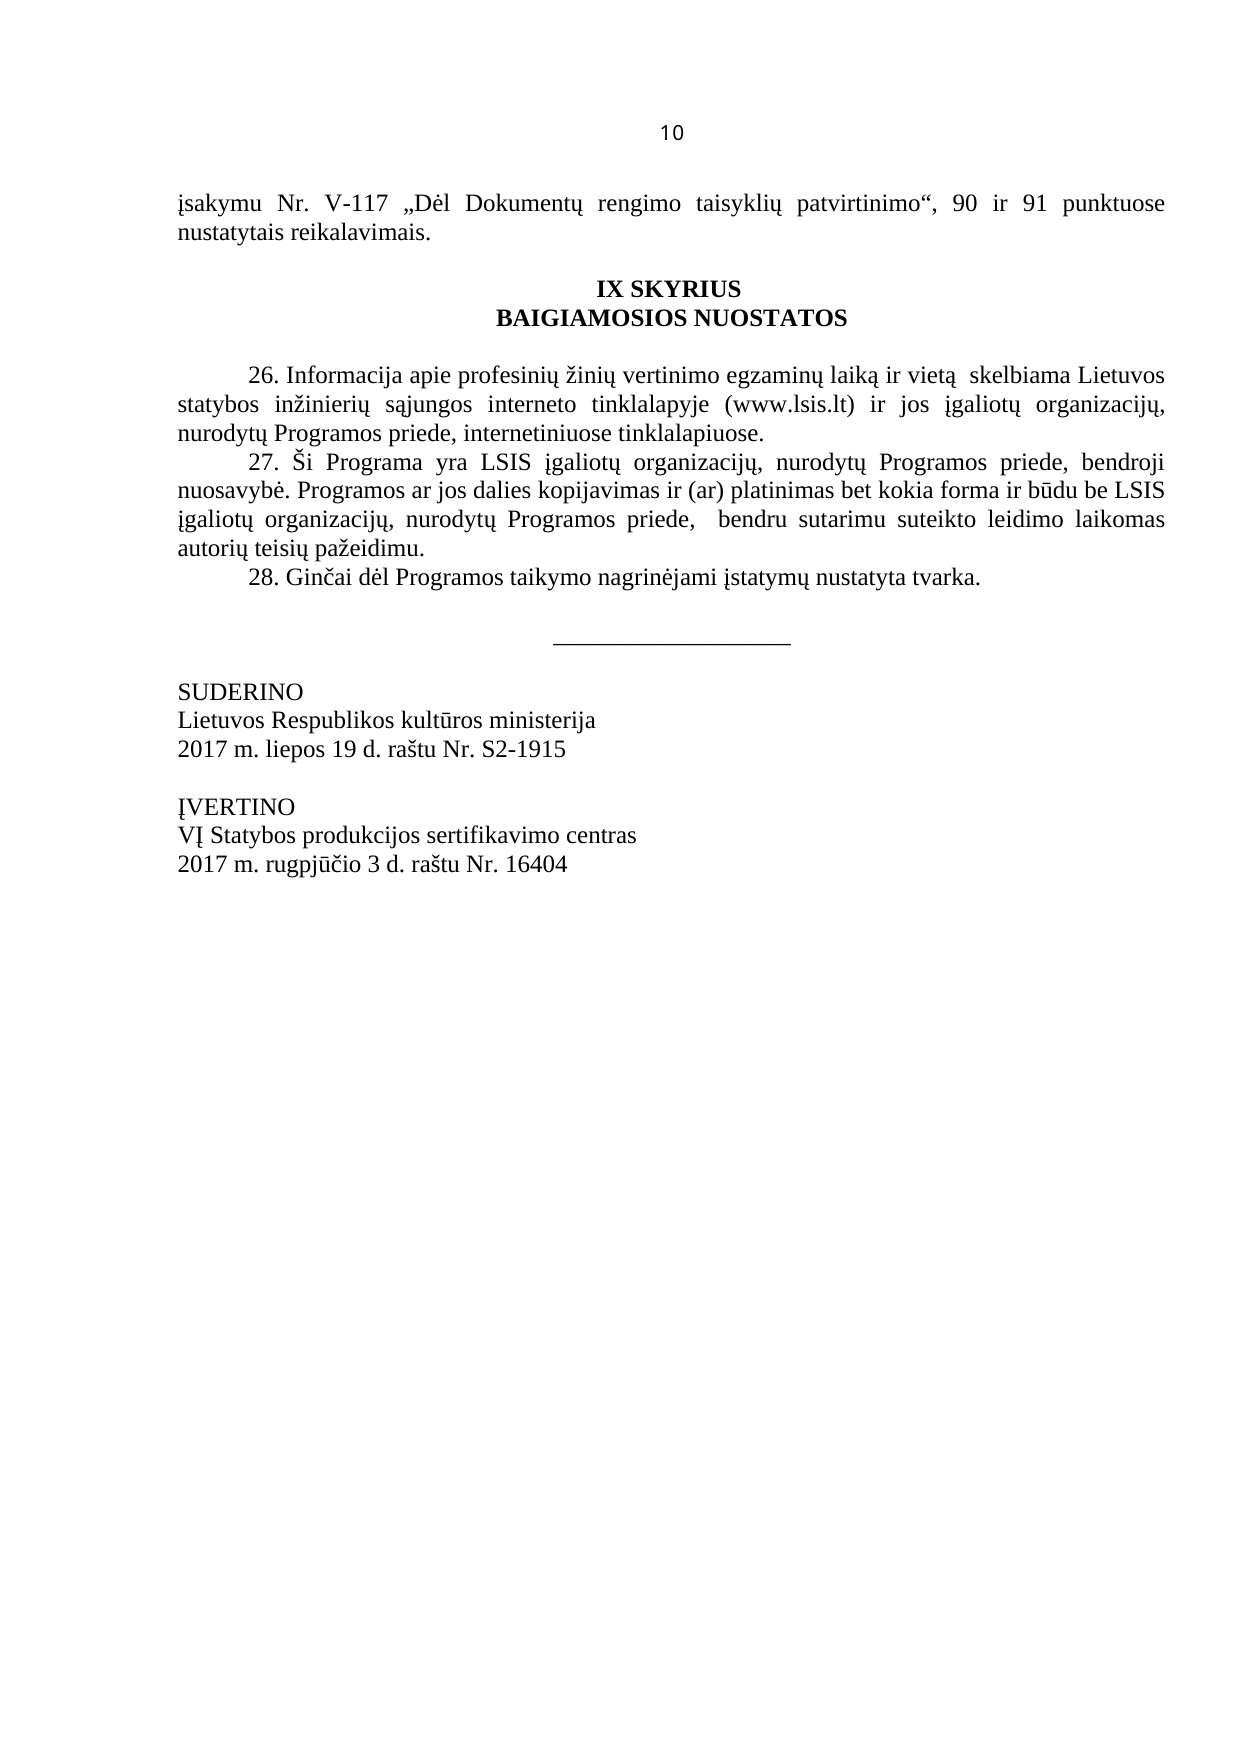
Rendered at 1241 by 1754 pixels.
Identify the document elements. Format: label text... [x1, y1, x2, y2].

text BAIGIAMOSIOS NUOSTATOS [177, 303, 1166, 332]
text SUDERINO [177, 677, 1166, 705]
text ĮVERTINO [177, 792, 1166, 820]
text 2017 m. rugpjūčio 3 d. raštu Nr. 16404 [177, 849, 1166, 878]
text IX SKYRIUS [177, 274, 1166, 303]
text 2017 m. liepos 19 d. raštu Nr. S2-1915 [177, 734, 1166, 763]
text 26. Informacija apie profesinių žinių vertinimo egzaminų laiką ir vietą skelbiama Lietuvos statybos inžinierių sąjungos interneto tinklalapyje (www.lsis.lt) ir jos įgaliotų organizacijų, nurodytų Programos priede, internetiniuose tinklalapiuose. [177, 360, 1166, 447]
text 28. Ginčai dėl Programos taikymo nagrinėjami įstatymų nustatyta tvarka. [177, 562, 1166, 590]
text ___________________ [177, 619, 1166, 648]
text 27. Ši Programa yra LSIS įgaliotų organizacijų, nurodytų Programos priede, bendroji nuosavybė. Programos ar jos dalies kopijavimas ir (ar) platinimas bet kokia forma ir būdu be LSIS įgaliotų organizacijų, nurodytų Programos priede, bendru sutarimu suteikto leidimo laikomas autorių teisių pažeidimu. [177, 447, 1166, 562]
text VĮ Statybos produkcijos sertifikavimo centras [177, 820, 1166, 849]
text įsakymu Nr. V-117 „Dėl Dokumentų rengimo taisyklių patvirtinimo“, 90 ir 91 punktuose nustatytais reikalavimais. [177, 188, 1166, 245]
text Lietuvos Respublikos kultūros ministerija [177, 705, 1166, 734]
